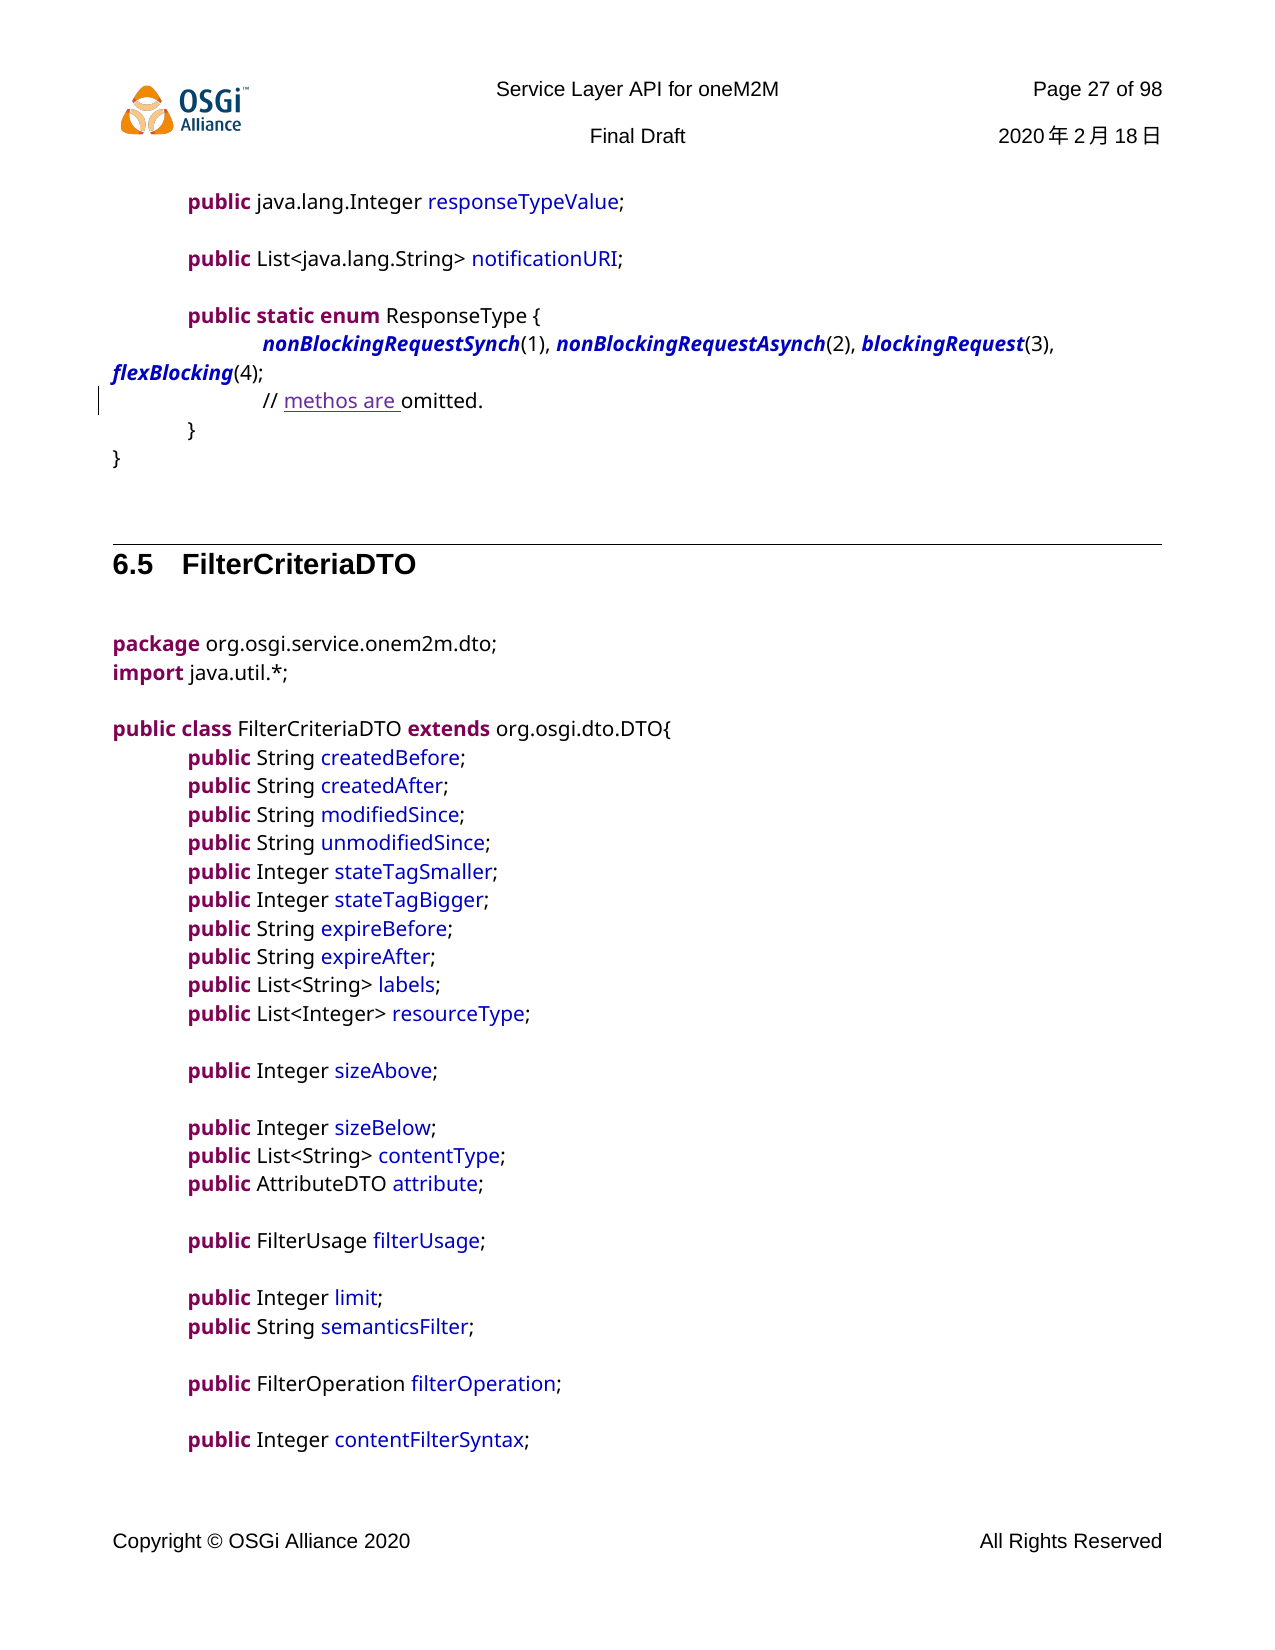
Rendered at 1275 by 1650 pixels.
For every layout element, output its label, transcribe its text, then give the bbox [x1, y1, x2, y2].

text // methos are omitted. [112, 386, 1162, 415]
text public String unmodifiedSince; [112, 828, 1162, 857]
picture [113, 78, 257, 142]
text public List<String> contentType; [112, 1141, 1162, 1169]
text public List<String> labels; [112, 971, 1162, 999]
text public Integer sizeBelow; [112, 1113, 1162, 1141]
text public String createdAfter; [112, 771, 1162, 800]
text public String modifiedSince; [112, 800, 1162, 828]
text } [112, 443, 1162, 472]
text public static enum ResponseType { [112, 301, 1162, 329]
text public String createdBefore; [112, 743, 1162, 771]
text import java.util.*; [112, 658, 1162, 686]
text public Integer limit; [112, 1283, 1162, 1312]
text public class FilterCriteriaDTO extends org.osgi.dto.DTO{ [112, 714, 1162, 743]
text public Integer stateTagBigger; [112, 885, 1162, 914]
text public String expireBefore; [112, 914, 1162, 942]
text public FilterOperation filterOperation; [112, 1369, 1162, 1397]
text nonBlockingRequestSynch(1), nonBlockingRequestAsynch(2), blockingRequest(3), flexBlocking(4); [112, 329, 1162, 386]
text public Integer sizeAbove; [112, 1056, 1162, 1084]
text public Integer contentFilterSyntax; [112, 1426, 1162, 1454]
text public String semanticsFilter; [112, 1312, 1162, 1340]
text public List<Integer> resourceType; [112, 999, 1162, 1027]
subtitle FilterCriteriaDTO [112, 545, 1162, 580]
text public String expireAfter; [112, 942, 1162, 971]
text public FilterUsage filterUsage; [112, 1226, 1162, 1255]
text public List<java.lang.String> notificationURI; [112, 244, 1162, 273]
text public AttributeDTO attribute; [112, 1169, 1162, 1198]
text package org.osgi.service.onem2m.dto; [112, 629, 1162, 658]
text } [112, 415, 1162, 443]
text public java.lang.Integer responseTypeValue; [112, 187, 1162, 216]
text public Integer stateTagSmaller; [112, 857, 1162, 885]
